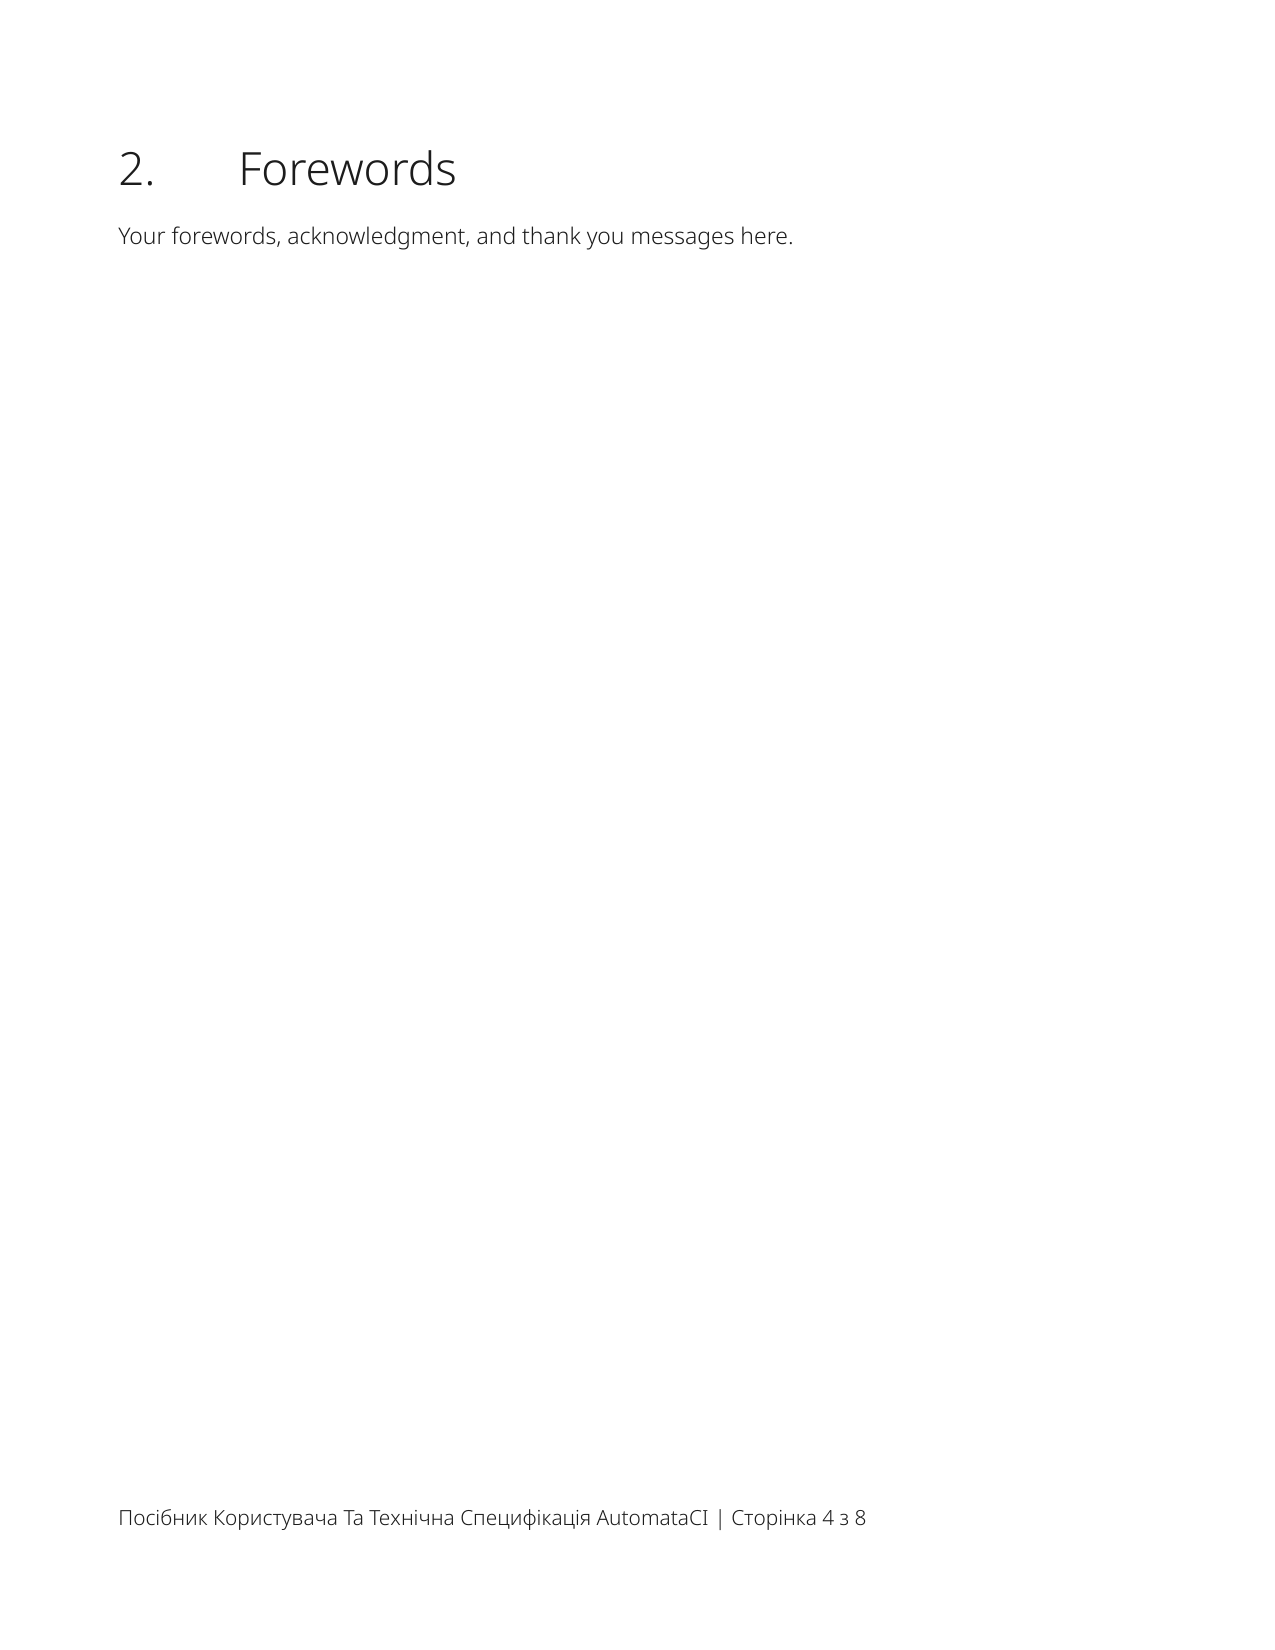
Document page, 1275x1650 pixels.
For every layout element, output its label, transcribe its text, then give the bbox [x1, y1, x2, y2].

subtitle Forewords [118, 136, 1157, 198]
text Your forewords, acknowledgment, and thank you messages here. [118, 220, 1157, 251]
